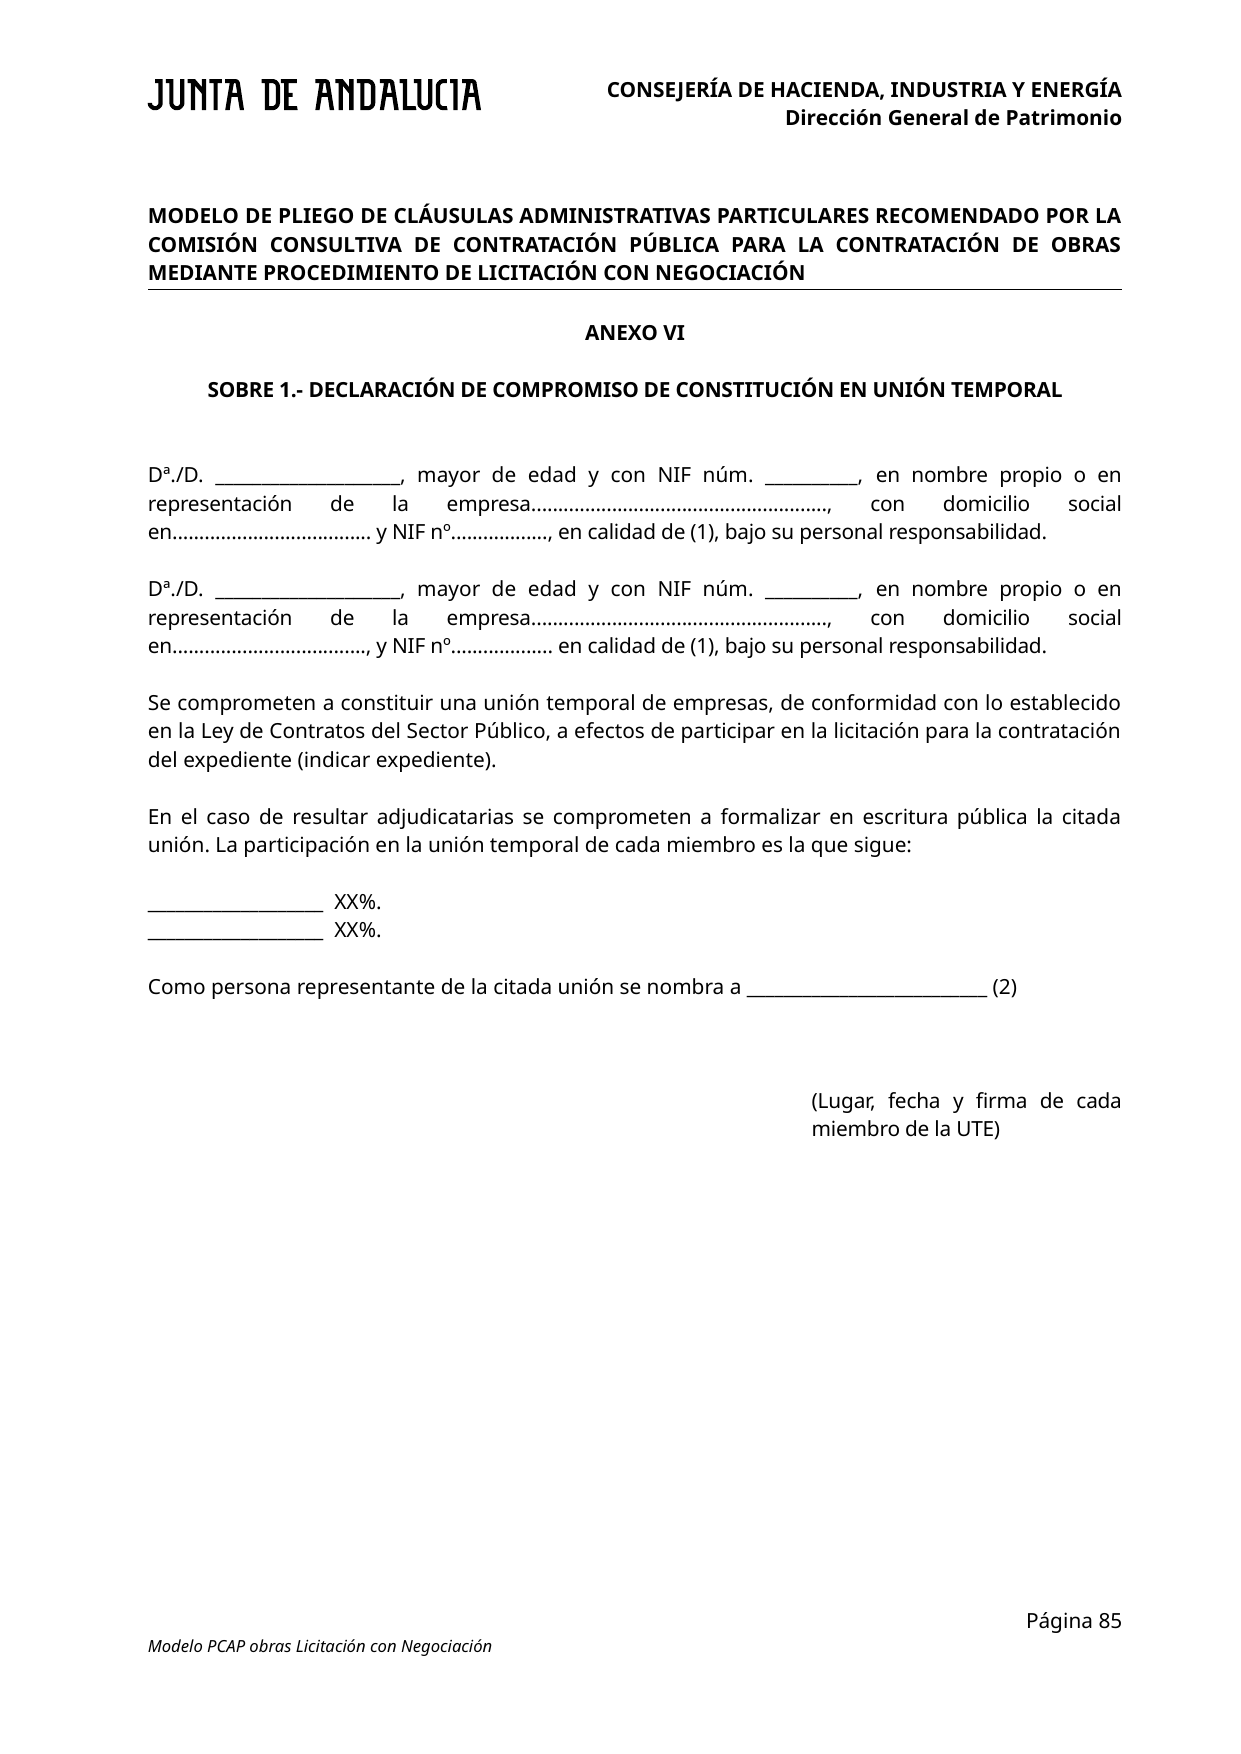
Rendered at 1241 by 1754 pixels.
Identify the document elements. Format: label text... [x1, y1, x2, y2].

text SOBRE 1.- DECLARACIÓN DE COMPROMISO DE CONSTITUCIÓN EN UNIÓN TEMPORAL [148, 375, 1122, 404]
text Dª./D. ____________________, mayor de edad y con NIF núm. __________, en nombre propio o en representación de la empresa......................................................., con domicilio social en...................................., y NIF nº................... en calidad de (1), bajo su personal responsabilidad. [148, 574, 1122, 659]
text ___________________ XX%. [148, 916, 1122, 944]
text Dª./D. ____________________, mayor de edad y con NIF núm. __________, en nombre propio o en representación de la empresa......................................................., con domicilio social en..................................... y NIF nº.................., en calidad de (1), bajo su personal responsabilidad. [148, 461, 1122, 546]
text Como persona representante de la citada unión se nombra a __________________________ (2) [148, 972, 1122, 1001]
subtitle ANEXO VI [148, 318, 1122, 347]
text (Lugar, fecha y firma de cada miembro de la UTE) [811, 1086, 1122, 1143]
text MODELO DE PLIEGO DE CLÁUSULAS ADMINISTRATIVAS PARTICULARES RECOMENDADO POR LA COMISIÓN CONSULTIVA DE CONTRATACIÓN PÚBLICA PARA LA CONTRATACIÓN DE OBRAS MEDIANTE PROCEDIMIENTO DE LICITACIÓN CON NEGOCIACIÓN [148, 201, 1122, 289]
text En el caso de resultar adjudicatarias se comprometen a formalizar en escritura pública la citada unión. La participación en la unión temporal de cada miembro es la que sigue: [148, 802, 1122, 859]
text Se comprometen a constituir una unión temporal de empresas, de conformidad con lo establecido en la Ley de Contratos del Sector Público, a efectos de participar en la licitación para la contratación del expediente (indicar expediente). [148, 688, 1122, 773]
text ___________________ XX%. [148, 887, 1122, 916]
